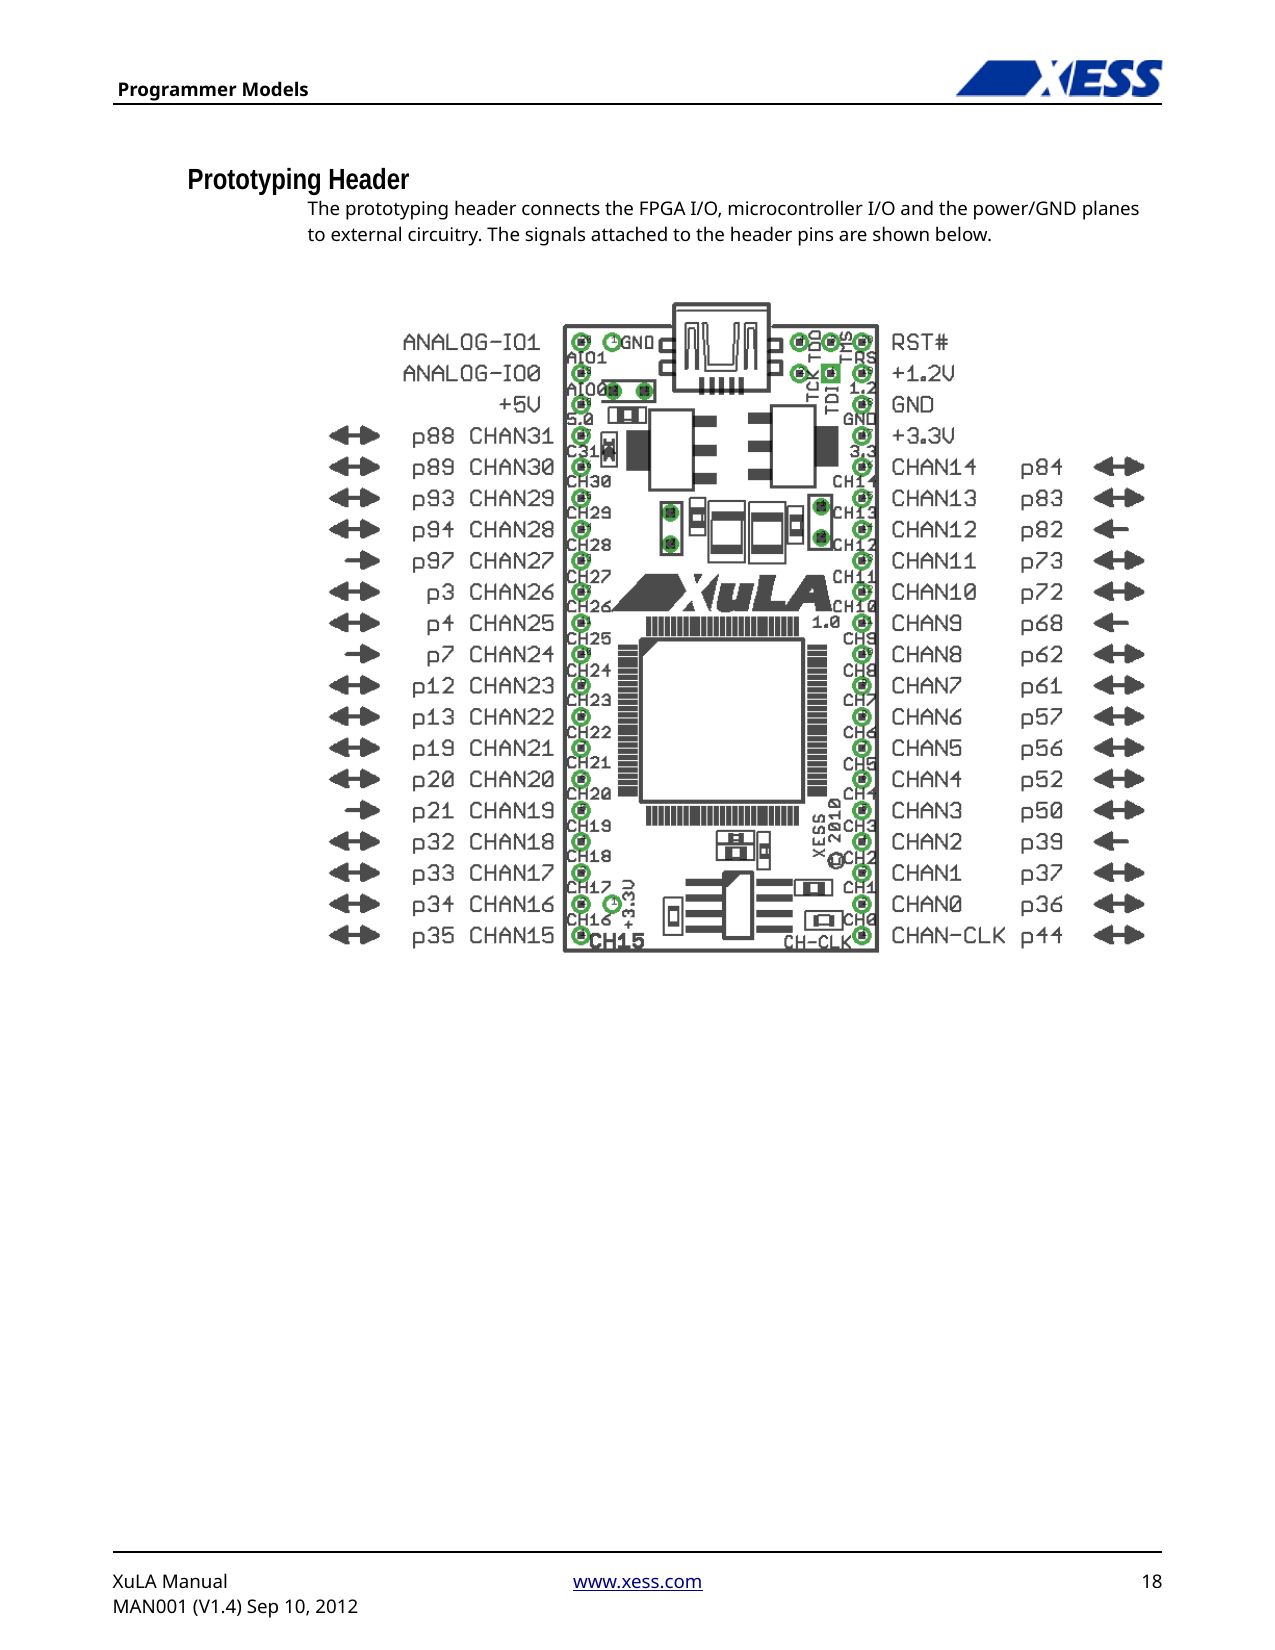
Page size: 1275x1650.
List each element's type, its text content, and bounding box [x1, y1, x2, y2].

text The prototyping header connects the FPGA I/O, microcontroller I/O and the power/GND planes to external circuitry. The signals attached to the header pins are shown below. [307, 195, 1162, 246]
subtitle Prototyping Header [187, 162, 1162, 195]
picture [308, 271, 1162, 987]
picture [955, 60, 1163, 97]
